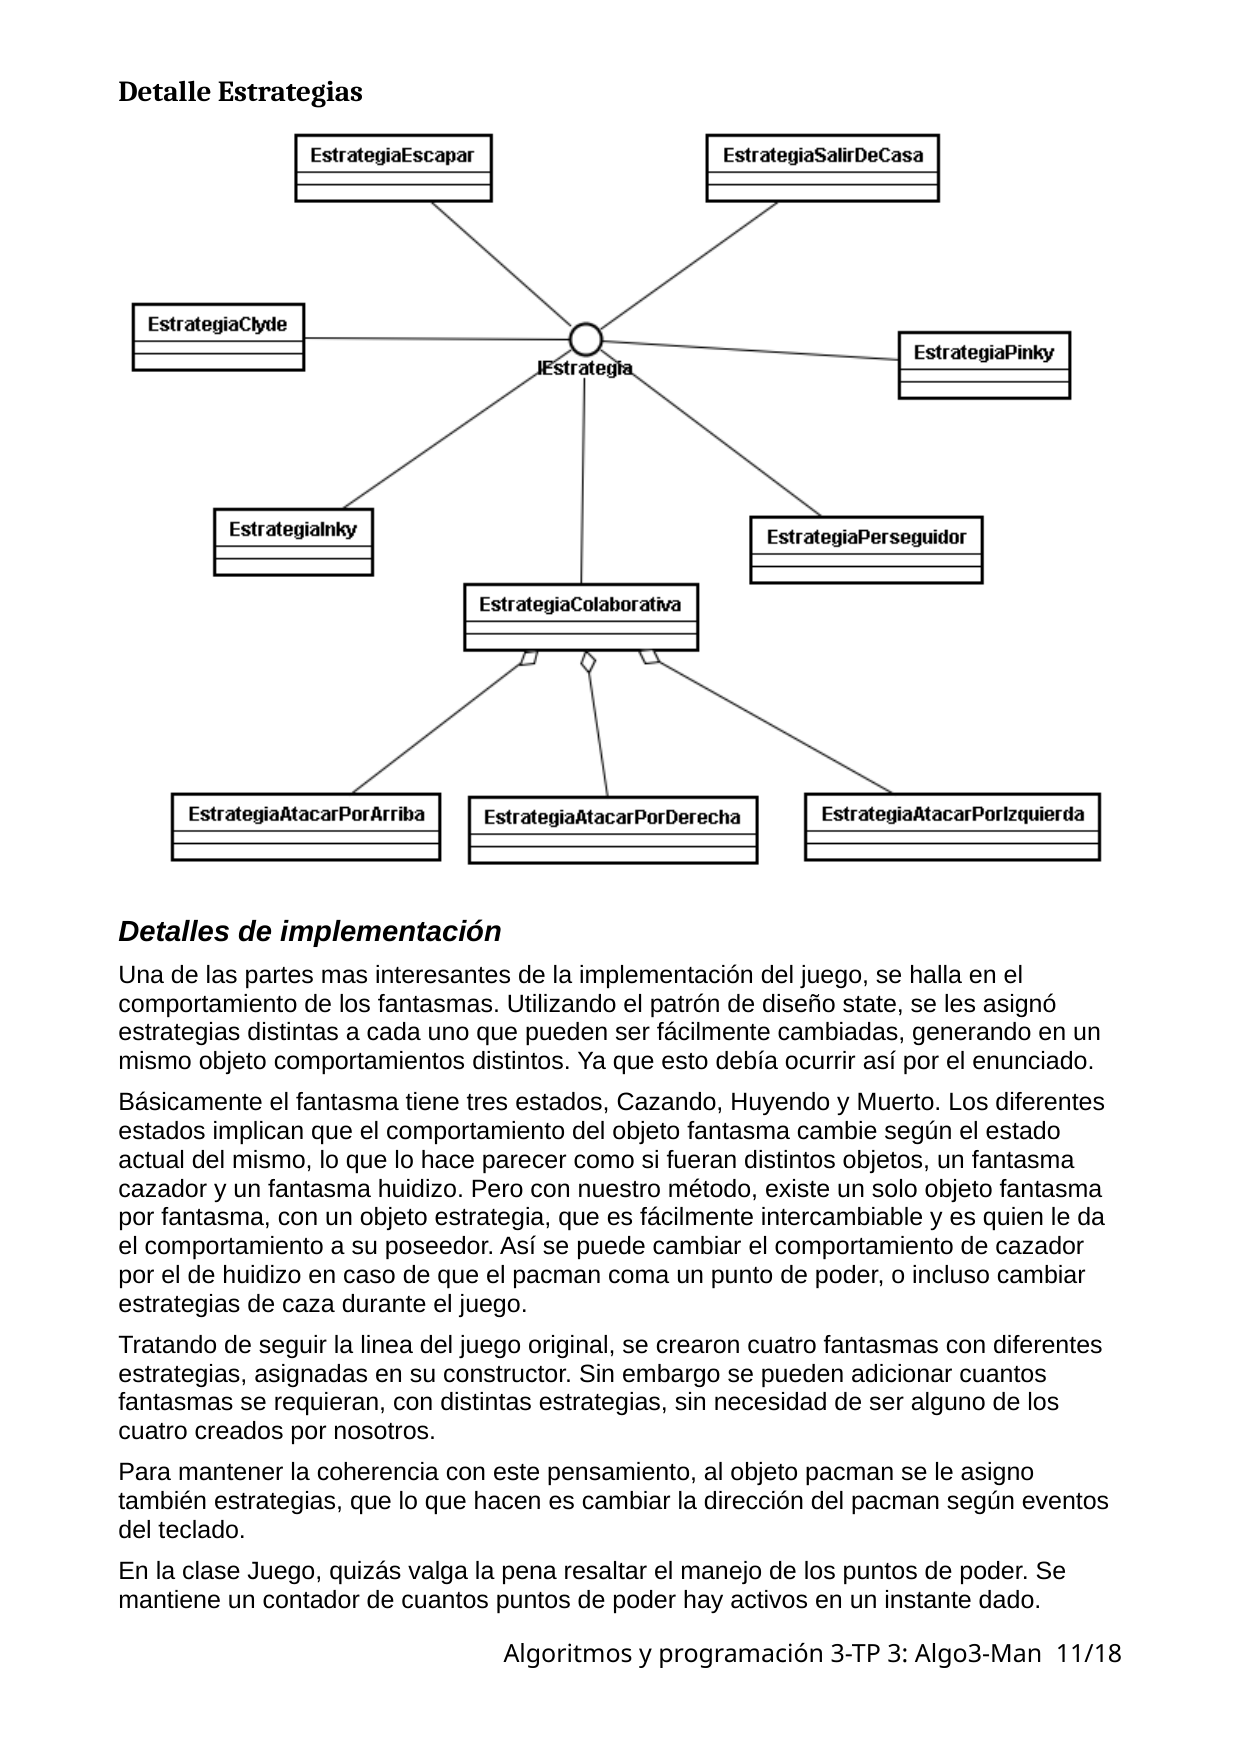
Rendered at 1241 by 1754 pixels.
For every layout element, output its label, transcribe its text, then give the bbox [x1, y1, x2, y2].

text Básicamente el fantasma tiene tres estados, Cazando, Huyendo y Muerto. Los diferentes estados implican que el comportamiento del objeto fantasma cambie según el estado actual del mismo, lo que lo hace parecer como si fueran distintos objetos, un fantasma cazador y un fantasma huidizo. Pero con nuestro método, existe un solo objeto fantasma por fantasma, con un objeto estrategia, que es fácilmente intercambiable y es quien le da el comportamiento a su poseedor. Así se puede cambiar el comportamiento de cazador por el de huidizo en caso de que el pacman coma un punto de poder, o incluso cambiar estrategias de caza durante el juego. [118, 1087, 1122, 1317]
text Para mantener la coherencia con este pensamiento, al objeto pacman se le asigno también estrategias, que lo que hacen es cambiar la dirección del pacman según eventos del teclado. [118, 1457, 1122, 1543]
picture [118, 121, 1117, 879]
text En la clase Juego, quizás valga la pena resaltar el manejo de los puntos de poder. Se mantiene un contador de cuantos puntos de poder hay activos en un instante dado. [118, 1556, 1122, 1613]
subtitle Detalles de implementación [118, 914, 1122, 947]
subtitle Detalle Estrategias [118, 75, 1122, 108]
text Una de las partes mas interesantes de la implementación del juego, se halla en el comportamiento de los fantasmas. Utilizando el patrón de diseño state, se les asignó estrategias distintas a cada uno que pueden ser fácilmente cambiadas, generando en un mismo objeto comportamientos distintos. Ya que esto debía ocurrir así por el enunciado. [118, 960, 1122, 1075]
text Tratando de seguir la linea del juego original, se crearon cuatro fantasmas con diferentes estrategias, asignadas en su constructor. Sin embargo se pueden adicionar cuantos fantasmas se requieran, con distintas estrategias, sin necesidad de ser alguno de los cuatro creados por nosotros. [118, 1330, 1122, 1445]
